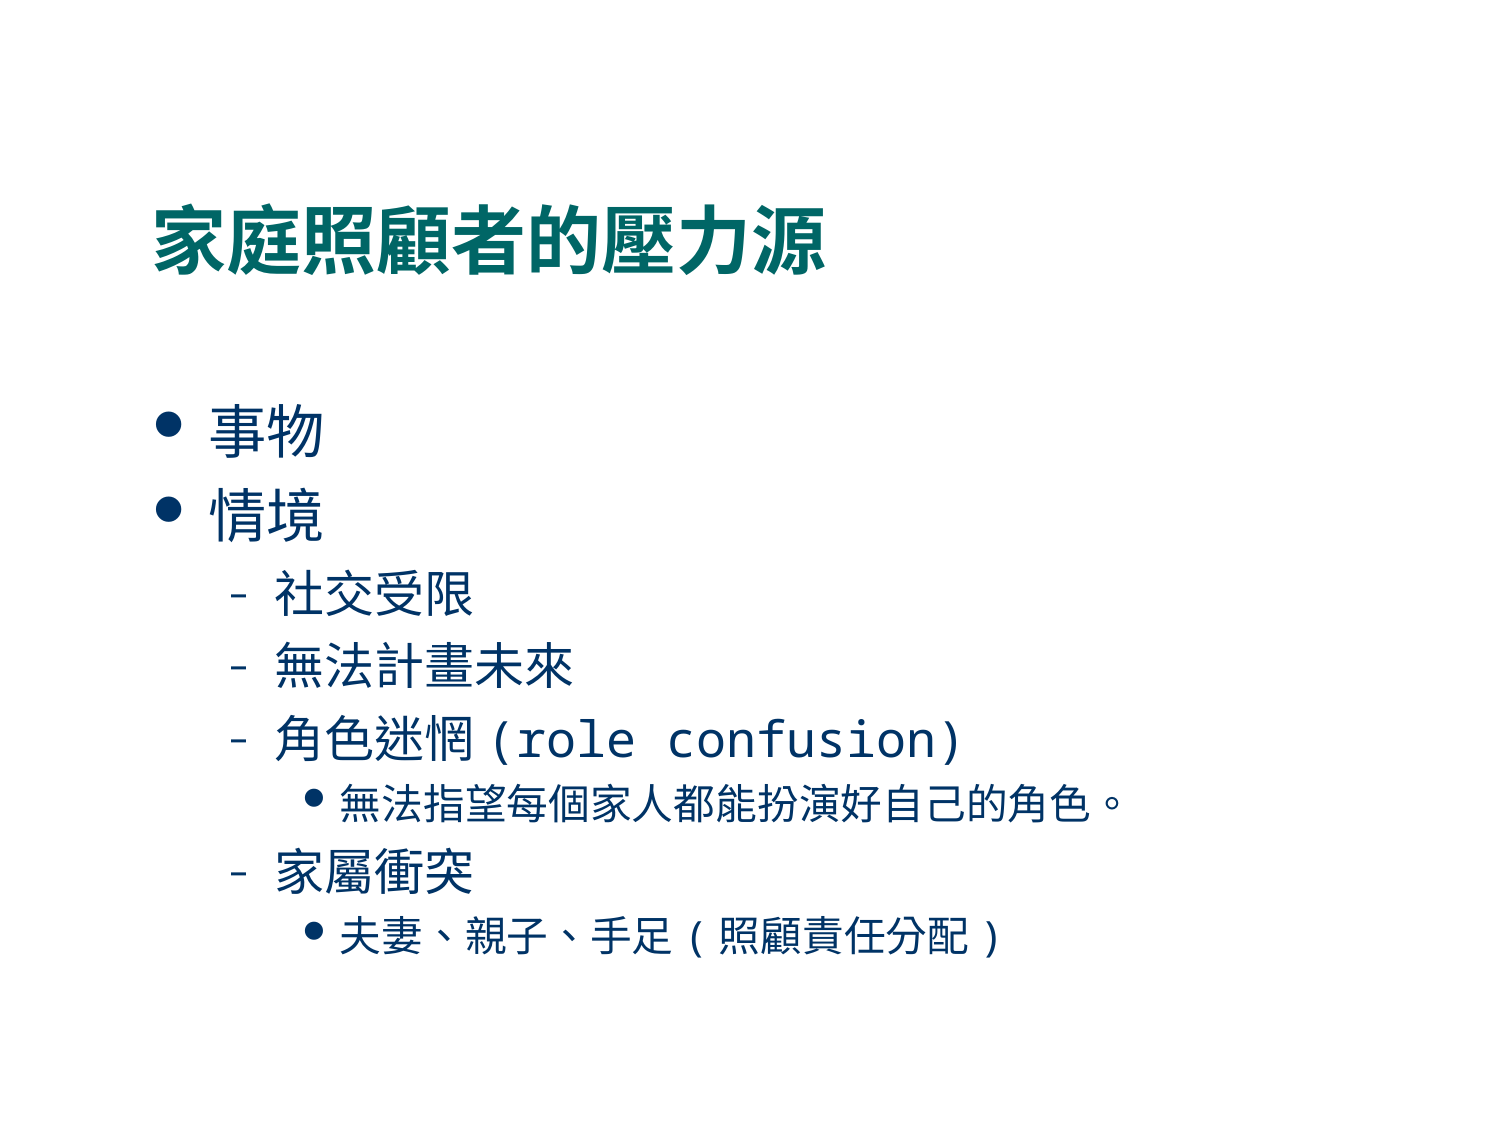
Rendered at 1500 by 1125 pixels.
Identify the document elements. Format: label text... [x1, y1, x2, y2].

list 事物 情境 社交受限 無法計畫未來 角色迷惘(role confusion) 無法指望每個家人都能扮演好自己的角色。 家屬衝突 夫妻、親子、手足(照顧責任分配) [137, 387, 1400, 1000]
title 家庭照顧者的壓力源 [136, 128, 1414, 293]
